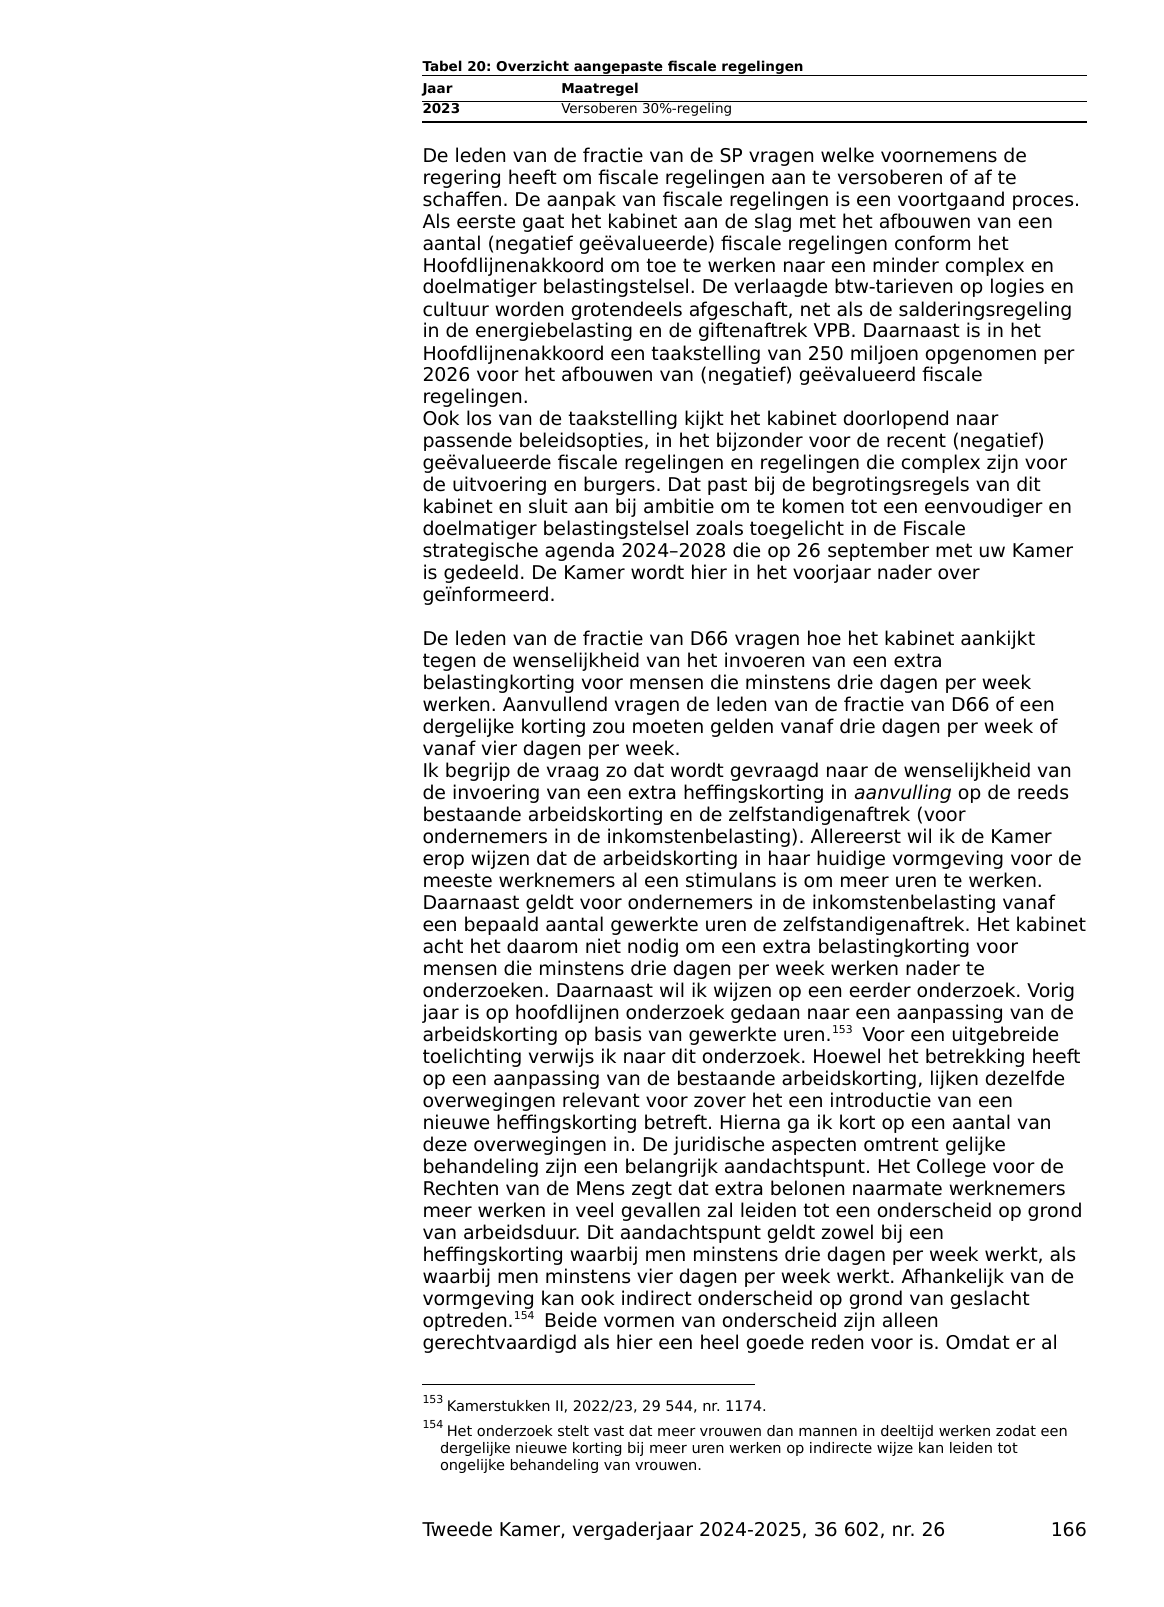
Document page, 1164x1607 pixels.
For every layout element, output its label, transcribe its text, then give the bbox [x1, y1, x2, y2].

text Het onderzoek stelt vast dat meer vrouwen dan mannen in deeltijd werken zodat een dergelijke nieuwe korting bij meer uren werken op indirecte wijze kan leiden tot ongelijke behandeling van vrouwen. [422, 1418, 1087, 1474]
text Ook los van de taakstelling kijkt het kabinet doorlopend naar passende beleidsopties, in het bijzonder voor de recent (negatief) geëvalueerde fiscale regelingen en regelingen die complex zijn voor de uitvoering en burgers. Dat past bij de begrotingsregels van dit kabinet en sluit aan bij ambitie om te komen tot een eenvoudiger en doelmatiger belastingstelsel zoals toegelicht in de Fiscale strategische agenda 2024–2028 die op 26 september met uw Kamer is gedeeld. De Kamer wordt hier in het voorjaar nader over geïnformeerd. [422, 408, 1087, 606]
table_cell Maatregel [555, 76, 1087, 101]
table_cell Jaar [422, 76, 555, 101]
text Ik begrijp de vraag zo dat wordt gevraagd naar de wenselijkheid van de invoering van een extra heffingskorting in aanvulling op de reeds bestaande arbeidskorting en de zelfstandigenaftrek (voor ondernemers in de inkomstenbelasting). Allereerst wil ik de Kamer erop wijzen dat de arbeidskorting in haar huidige vormgeving voor de meeste werknemers al een stimulans is om meer uren te werken. Daarnaast geldt voor ondernemers in de inkomstenbelasting vanaf een bepaald aantal gewerkte uren de zelfstandigenaftrek. Het kabinet acht het daarom niet nodig om een extra belastingkorting voor mensen die minstens drie dagen per week werken nader te onderzoeken. Daarnaast wil ik wijzen op een eerder onderzoek. Vorig jaar is op hoofdlijnen onderzoek gedaan naar een aanpassing van de arbeidskorting op basis van gewerkte uren. Voor een uitgebreide toelichting verwijs ik naar dit onderzoek. Hoewel het betrekking heeft op een aanpassing van de bestaande arbeidskorting, lijken dezelfde overwegingen relevant voor zover het een introductie van een nieuwe heffingskorting betreft. Hierna ga ik kort op een aantal van deze overwegingen in. De juridische aspecten omtrent gelijke behandeling zijn een belangrijk aandachtspunt. Het College voor de Rechten van de Mens zegt dat extra belonen naarmate werknemers meer werken in veel gevallen zal leiden tot een onderscheid op grond van arbeidsduur. Dit aandachtspunt geldt zowel bij een heffingskorting waarbij men minstens drie dagen per week werkt, als waarbij men minstens vier dagen per week werkt. Afhankelijk van de vormgeving kan ook indirect onderscheid op grond van geslacht optreden. Beide vormen van onderscheid zijn alleen gerechtvaardigd als hier een heel goede reden voor is. Omdat er al [422, 760, 1087, 1354]
text De leden van de fractie van de SP vragen welke voornemens de regering heeft om fiscale regelingen aan te versoberen of af te schaffen. De aanpak van fiscale regelingen is een voortgaand proces. Als eerste gaat het kabinet aan de slag met het afbouwen van een aantal (negatief geëvalueerde) fiscale regelingen conform het Hoofdlijnenakkoord om toe te werken naar een minder complex en doelmatiger belastingstelsel. De verlaagde btw-tarieven op logies en cultuur worden grotendeels afgeschaft, net als de salderingsregeling in de energiebelasting en de giftenaftrek VPB. Daarnaast is in het Hoofdlijnenakkoord een taakstelling van 250 miljoen opgenomen per 2026 voor het afbouwen van (negatief) geëvalueerd fiscale regelingen. [422, 144, 1087, 408]
table_cell Versoberen 30%-regeling [555, 102, 1087, 121]
table_header Tabel 20: Overzicht aangepaste fiscale regelingen [422, 59, 1087, 75]
text De leden van de fractie van D66 vragen hoe het kabinet aankijkt tegen de wenselijkheid van het invoeren van een extra belastingkorting voor mensen die minstens drie dagen per week werken. Aanvullend vragen de leden van de fractie van D66 of een dergelijke korting zou moeten gelden vanaf drie dagen per week of vanaf vier dagen per week. [422, 628, 1087, 760]
text Kamerstukken II, 2022/23, 29 544, nr. 1174. [422, 1393, 1087, 1416]
table_cell 2023 [422, 102, 555, 121]
